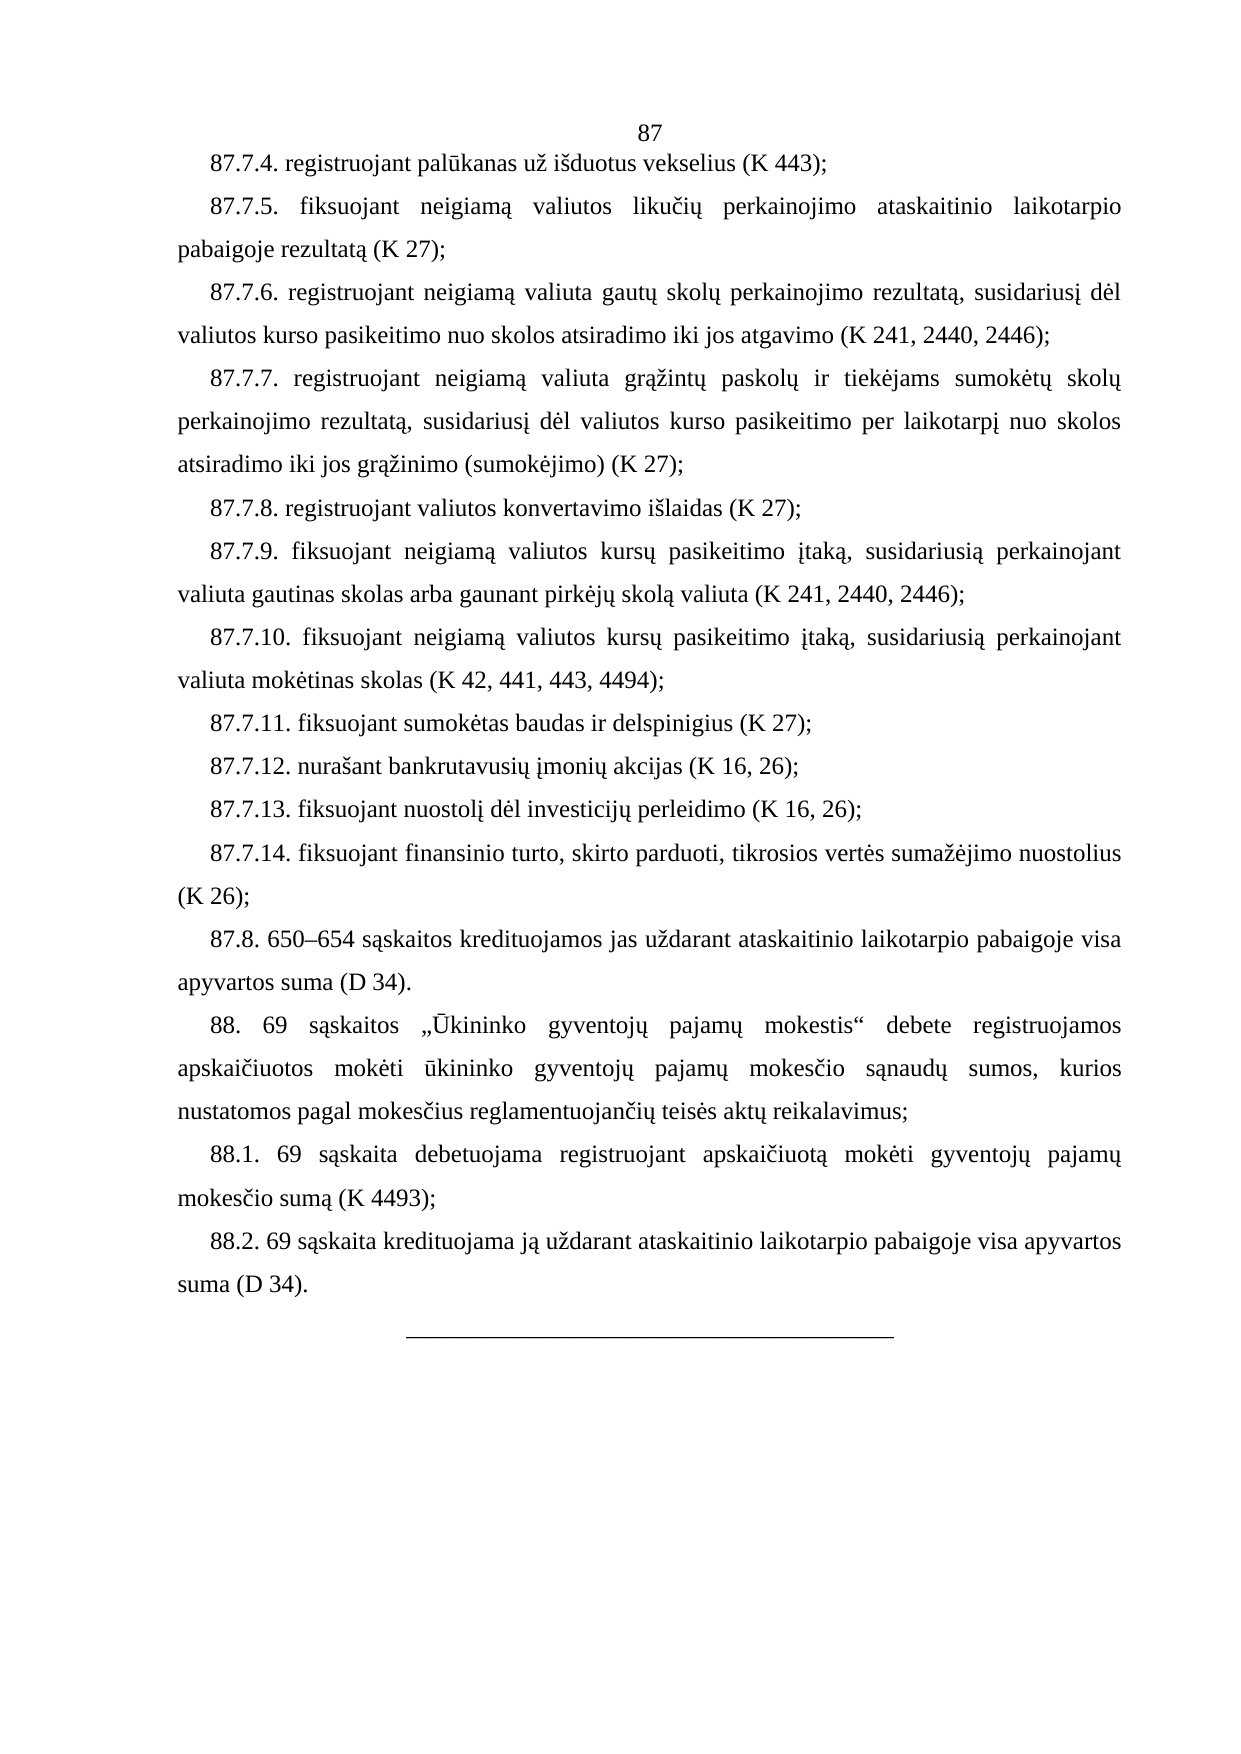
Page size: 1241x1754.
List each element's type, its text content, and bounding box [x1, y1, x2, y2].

text 87.7.6. registruojant neigiamą valiuta gautų skolų perkainojimo rezultatą, susidariusį dėl valiutos kurso pasikeitimo nuo skolos atsiradimo iki jos atgavimo (K 241, 2440, 2446); [177, 277, 1122, 349]
text 87.7.12. nurašant bankrutavusių įmonių akcijas (K 16, 26); [177, 751, 1122, 780]
text 87.7.14. fiksuojant finansinio turto, skirto parduoti, tikrosios vertės sumažėjimo nuostolius (K 26); [177, 838, 1122, 909]
text 87.7.4. registruojant palūkanas už išduotus vekselius (K 443); [177, 148, 1122, 176]
text 88.2. 69 sąskaita kredituojama ją uždarant ataskaitinio laikotarpio pabaigoje visa apyvartos suma (D 34). [177, 1226, 1122, 1298]
text 87.7.5. fiksuojant neigiamą valiutos likučių perkainojimo ataskaitinio laikotarpio pabaigoje rezultatą (K 27); [177, 191, 1122, 263]
text _______________________________________ [177, 1312, 1122, 1341]
text 87.8. 650–654 sąskaitos kredituojamos jas uždarant ataskaitinio laikotarpio pabaigoje visa apyvartos suma (D 34). [177, 924, 1122, 996]
text 87.7.9. fiksuojant neigiamą valiutos kursų pasikeitimo įtaką, susidariusią perkainojant valiuta gautinas skolas arba gaunant pirkėjų skolą valiuta (K 241, 2440, 2446); [177, 536, 1122, 608]
text 87.7.11. fiksuojant sumokėtas baudas ir delspinigius (K 27); [177, 708, 1122, 737]
text 87.7.10. fiksuojant neigiamą valiutos kursų pasikeitimo įtaką, susidariusią perkainojant valiuta mokėtinas skolas (K 42, 441, 443, 4494); [177, 622, 1122, 694]
text 87.7.7. registruojant neigiamą valiuta grąžintų paskolų ir tiekėjams sumokėtų skolų perkainojimo rezultatą, susidariusį dėl valiutos kurso pasikeitimo per laikotarpį nuo skolos atsiradimo iki jos grąžinimo (sumokėjimo) (K 27); [177, 363, 1122, 478]
text 87.7.8. registruojant valiutos konvertavimo išlaidas (K 27); [177, 493, 1122, 521]
text 87.7.13. fiksuojant nuostolį dėl investicijų perleidimo (K 16, 26); [177, 794, 1122, 823]
text 88.1. 69 sąskaita debetuojama registruojant apskaičiuotą mokėti gyventojų pajamų mokesčio sumą (K 4493); [177, 1139, 1122, 1211]
text 88. 69 sąskaitos „Ūkininko gyventojų pajamų mokestis“ debete registruojamos apskaičiuotos mokėti ūkininko gyventojų pajamų mokesčio sąnaudų sumos, kurios nustatomos pagal mokesčius reglamentuojančių teisės aktų reikalavimus; [177, 1010, 1122, 1125]
